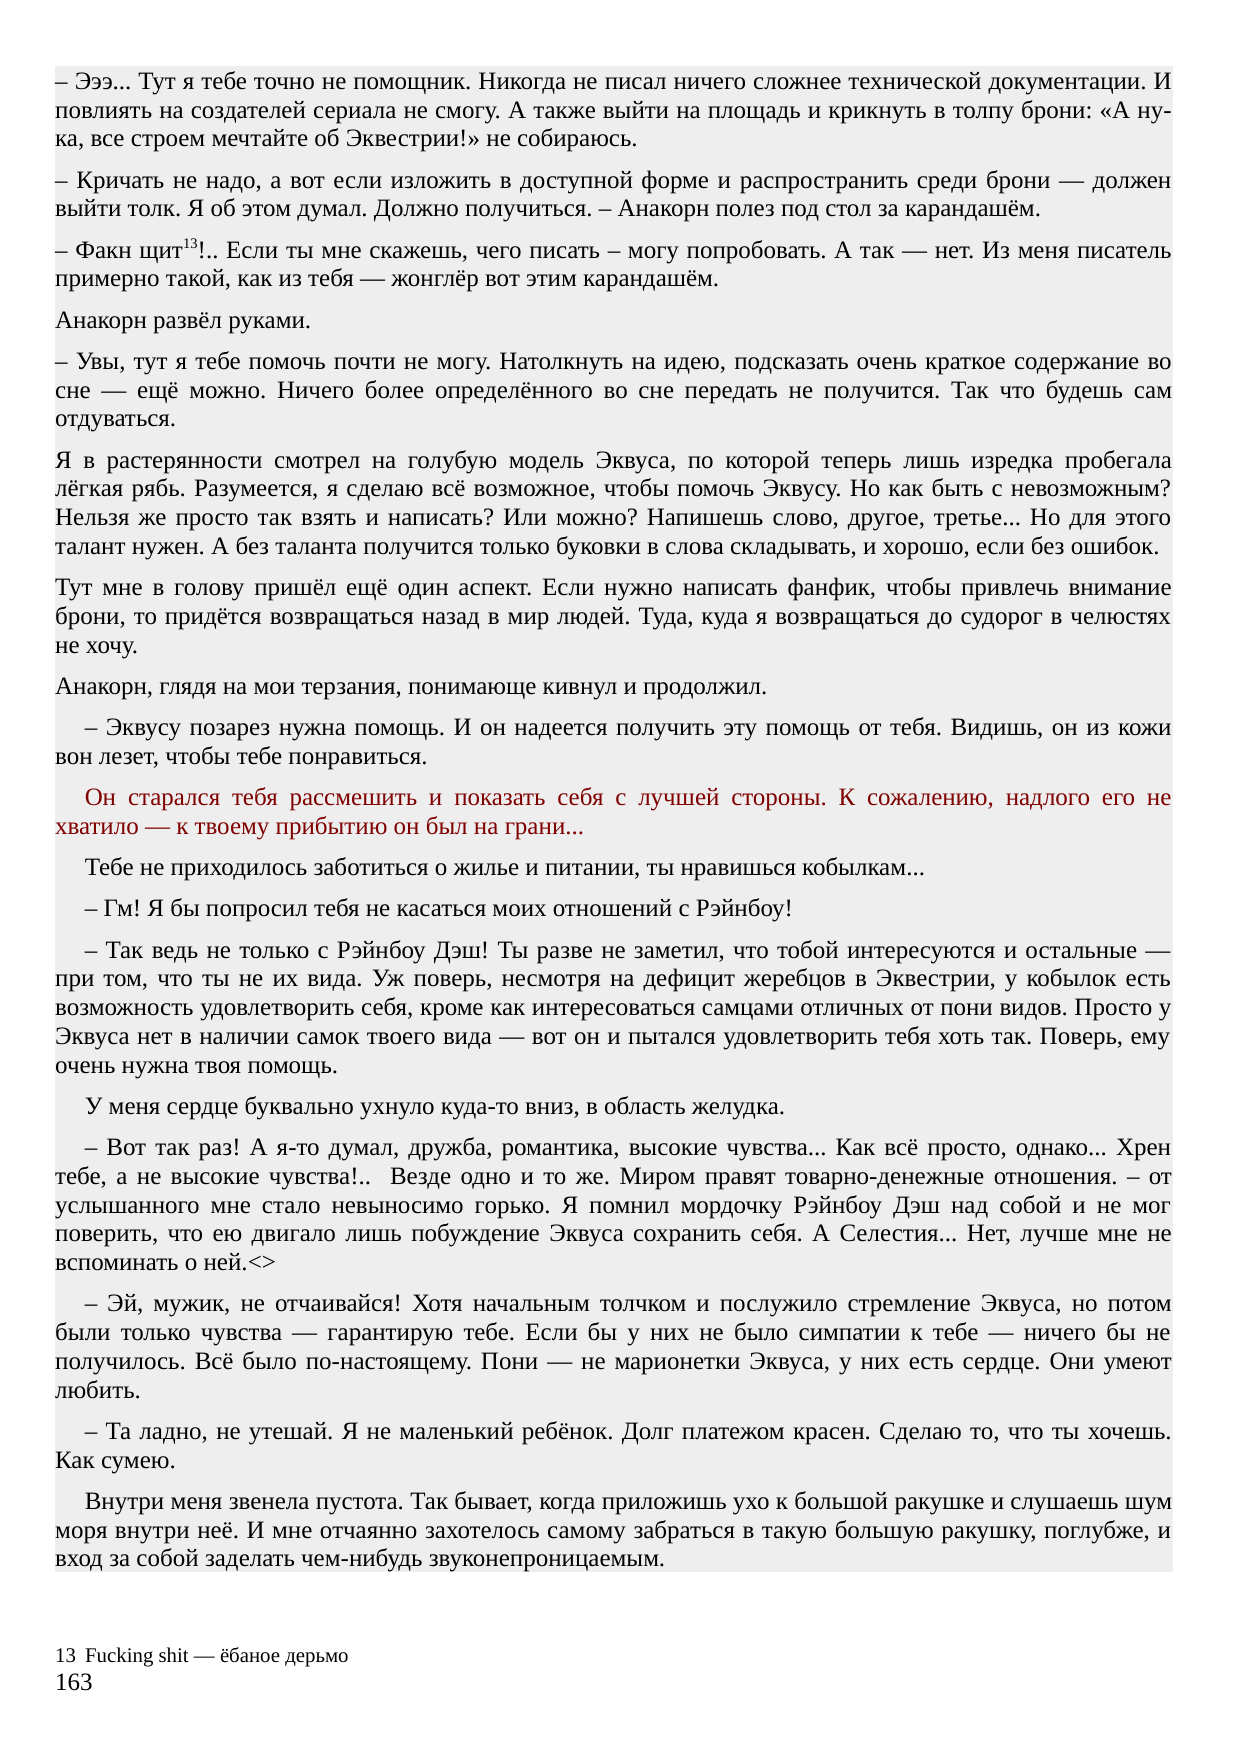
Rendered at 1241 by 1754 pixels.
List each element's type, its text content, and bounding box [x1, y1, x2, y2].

text Fucking shit — ёбаное дерьмо [55, 1642, 1173, 1667]
text Тебе не приходилось заботиться о жилье и питании, ты нравишься кобылкам... [55, 852, 1173, 881]
text – Вот так раз! А я-то думал, дружба, романтика, высокие чувства... Как всё просто, однако... Хрен тебе, а не высокие чувства!.. Везде одно и то же. Миром правят товарно-денежные отношения. – от услышанного мне стало невыносимо горько. Я помнил мордочку Рэйнбоу Дэш над собой и не мог поверить, что ею двигало лишь побуждение Эквуса сохранить себя. А Селестия... Нет, лучше мне не вспоминать о ней.<> [55, 1132, 1173, 1276]
text Тут мне в голову пришёл ещё один аспект. Если нужно написать фанфик, чтобы привлечь внимание брони, то придётся возвращаться назад в мир людей. Туда, куда я возвращаться до судорог в челюстях не хочу. [55, 572, 1173, 658]
text – Эээ... Тут я тебе точно не помощник. Никогда не писал ничего сложнее технической документации. И повлиять на создателей сериала не смогу. А также выйти на площадь и крикнуть в толпу брони: «А ну-ка, все строем мечтайте об Эквестрии!» не собираюсь. [55, 66, 1173, 152]
text Анакорн, глядя на мои терзания, понимающе кивнул и продолжил. [55, 671, 1173, 700]
text Анакорн развёл руками. [55, 305, 1173, 333]
text Я в растерянности смотрел на голубую модель Эквуса, по которой теперь лишь изредка пробегала лёгкая рябь. Разумеется, я сделаю всё возможное, чтобы помочь Эквусу. Но как быть с невозможным? Нельзя же просто так взять и написать? Или можно? Напишешь слово, другое, третье... Но для этого талант нужен. А без таланта получится только буковки в слова складывать, и хорошо, если без ошибок. [55, 445, 1173, 560]
text – Эквусу позарез нужна помощь. И он надеется получить эту помощь от тебя. Видишь, он из кожи вон лезет, чтобы тебе понравиться. [55, 712, 1173, 770]
text У меня сердце буквально ухнуло куда-то вниз, в область желудка. [55, 1091, 1173, 1120]
text – Эй, мужик, не отчаивайся! Хотя начальным толчком и послужило стремление Эквуса, но потом были только чувства — гарантирую тебе. Если бы у них не было симпатии к тебе — ничего бы не получилось. Всё было по-настоящему. Пони — не марионетки Эквуса, у них есть сердце. Они умеют любить. [55, 1288, 1173, 1403]
text – Увы, тут я тебе помочь почти не могу. Натолкнуть на идею, подсказать очень краткое содержание во сне — ещё можно. Ничего более определённого во сне передать не получится. Так что будешь сам отдуваться. [55, 346, 1173, 432]
text – Гм! Я бы попросил тебя не касаться моих отношений с Рэйнбоу! [55, 893, 1173, 922]
text – Факн щит!.. Если ты мне скажешь, чего писать – могу попробовать. А так — нет. Из меня писатель примерно такой, как из тебя — жонглёр вот этим карандашём. [55, 235, 1173, 292]
text Он старался тебя рассмешить и показать себя с лучшей стороны. К сожалению, надлого его не хватило — к твоему прибытию он был на грани... [55, 782, 1173, 840]
text – Та ладно, не утешай. Я не маленький ребёнок. Долг платежом красен. Сделаю то, что ты хочешь. Как сумею. [55, 1416, 1173, 1473]
text – Кричать не надо, а вот если изложить в доступной форме и распространить среди брони — должен выйти толк. Я об этом думал. Должно получиться. – Анакорн полез под стол за карандашём. [55, 165, 1173, 222]
text Внутри меня звенела пустота. Так бывает, когда приложишь ухо к большой ракушке и слушаешь шум моря внутри неё. И мне отчаянно захотелось самому забраться в такую большую ракушку, поглубже, и вход за собой заделать чем-нибудь звуконепроницаемым. [55, 1486, 1173, 1572]
text – Так ведь не только с Рэйнбоу Дэш! Ты разве не заметил, что тобой интересуются и остальные — при том, что ты не их вида. Уж поверь, несмотря на дефицит жеребцов в Эквестрии, у кобылок есть возможность удовлетворить себя, кроме как интересоваться самцами отличных от пони видов. Просто у Эквуса нет в наличии самок твоего вида — вот он и пытался удовлетворить тебя хоть так. Поверь, ему очень нужна твоя помощь. [55, 935, 1173, 1078]
